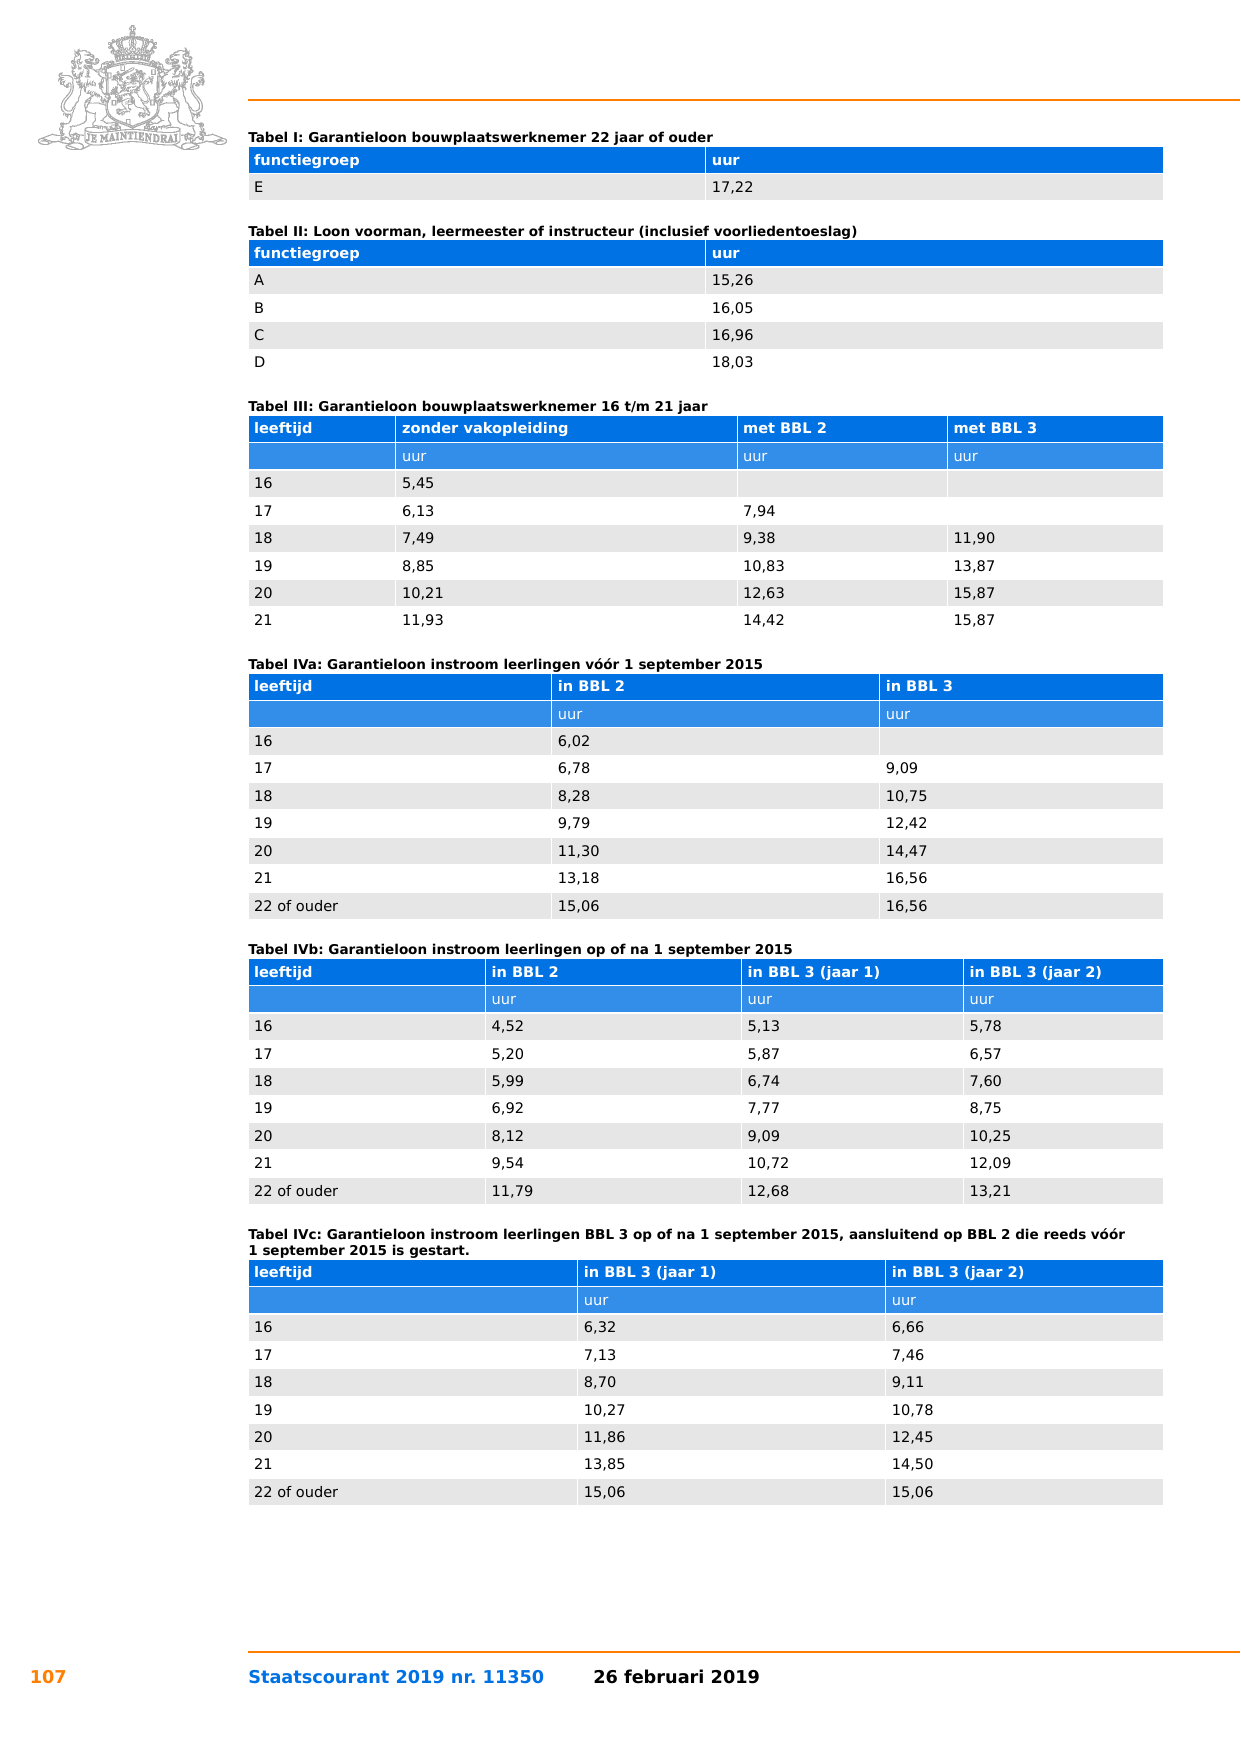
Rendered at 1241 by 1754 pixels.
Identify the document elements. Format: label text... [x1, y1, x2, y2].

table_cell 18 [249, 783, 551, 809]
table_cell 21 [249, 608, 395, 634]
table_cell 6,32 [578, 1315, 885, 1341]
table_cell 9,38 [738, 525, 947, 552]
table_cell 8,28 [552, 783, 879, 809]
table_cell 19 [249, 1397, 577, 1423]
table_cell 4,52 [486, 1014, 741, 1040]
table_cell 15,87 [948, 608, 1163, 634]
table_cell 16,05 [706, 295, 1163, 321]
table_cell 16,56 [880, 893, 1163, 919]
table_cell 10,83 [738, 553, 947, 579]
table_cell 7,60 [964, 1068, 1163, 1095]
table_cell in BBL 3 (jaar 1) [578, 1260, 885, 1286]
table_cell uur [706, 240, 1163, 266]
table_cell 19 [249, 553, 395, 579]
table_cell 18,03 [706, 350, 1163, 376]
table_cell 17 [249, 498, 395, 524]
table_cell 9,79 [552, 811, 879, 837]
table_cell met BBL 2 [738, 416, 947, 442]
table_cell 7,49 [396, 525, 737, 552]
table_cell 6,78 [552, 756, 879, 782]
table_cell in BBL 3 (jaar 1) [742, 959, 963, 985]
table_cell 18 [249, 1068, 485, 1095]
table_cell uur [552, 701, 879, 727]
table_cell leeftijd [249, 674, 551, 700]
table_header Tabel IVc: Garantieloon instroom leerlingen BBL 3 op of na 1 september 2015, aansluitend op BBL 2 die reeds vóór 1 september 2015 is gestart. [248, 1227, 1163, 1259]
table_cell 16,96 [706, 322, 1163, 349]
table_cell 10,72 [742, 1151, 963, 1177]
table_cell 5,45 [396, 471, 737, 497]
table_cell 11,90 [948, 525, 1163, 552]
table_cell 20 [249, 1123, 485, 1149]
table_cell 6,66 [886, 1315, 1163, 1341]
table_cell A [249, 268, 705, 294]
table_cell 20 [249, 1424, 577, 1450]
table_header Tabel II: Loon voorman, leermeester of instructeur (inclusief voorliedentoeslag) [248, 223, 1163, 239]
table_cell [948, 498, 1163, 524]
table_cell functiegroep [249, 240, 705, 266]
table_cell 6,57 [964, 1041, 1163, 1067]
table_cell 19 [249, 811, 551, 837]
table_cell 6,02 [552, 728, 879, 755]
table_cell in BBL 2 [486, 959, 741, 985]
table_cell [880, 728, 1163, 755]
table_cell B [249, 295, 705, 321]
table_cell 5,78 [964, 1014, 1163, 1040]
table_cell functiegroep [249, 147, 705, 173]
table_cell 15,06 [886, 1479, 1163, 1505]
table_cell 16 [249, 471, 395, 497]
table_cell [249, 1287, 577, 1313]
table_cell 10,78 [886, 1397, 1163, 1423]
table_header Tabel I: Garantieloon bouwplaatswerknemer 22 jaar of ouder [248, 130, 1163, 146]
table_cell 16,56 [880, 865, 1163, 892]
table_cell 10,25 [964, 1123, 1163, 1149]
table_cell 16 [249, 1315, 577, 1341]
table_cell 13,21 [964, 1178, 1163, 1204]
table_cell 8,75 [964, 1096, 1163, 1122]
table_cell 13,87 [948, 553, 1163, 579]
table_cell uur [706, 147, 1163, 173]
table_header Tabel IVa: Garantieloon instroom leerlingen vóór 1 september 2015 [248, 657, 1163, 672]
table_cell 6,92 [486, 1096, 741, 1122]
table_cell 21 [249, 1451, 577, 1478]
table_cell 5,87 [742, 1041, 963, 1067]
table_cell 19 [249, 1096, 485, 1122]
table_header Tabel IVb: Garantieloon instroom leerlingen op of na 1 september 2015 [248, 942, 1163, 958]
table_cell in BBL 3 (jaar 2) [964, 959, 1163, 985]
table_cell uur [396, 443, 737, 469]
table_cell 21 [249, 865, 551, 892]
table_cell 10,75 [880, 783, 1163, 809]
table_cell in BBL 2 [552, 674, 879, 700]
table_cell [249, 443, 395, 469]
table_cell 5,13 [742, 1014, 963, 1040]
table_cell 17 [249, 756, 551, 782]
table_cell 8,85 [396, 553, 737, 579]
table_cell [249, 701, 551, 727]
table_cell 22 of ouder [249, 1178, 485, 1204]
table_cell uur [964, 986, 1163, 1012]
table_cell 11,79 [486, 1178, 741, 1204]
table_cell 22 of ouder [249, 1479, 577, 1505]
table_cell 8,70 [578, 1369, 885, 1396]
table_cell 10,21 [396, 580, 737, 606]
table_cell 13,18 [552, 865, 879, 892]
table_cell 14,47 [880, 838, 1163, 864]
table_cell 20 [249, 838, 551, 864]
table_cell 8,12 [486, 1123, 741, 1149]
table_cell 9,54 [486, 1151, 741, 1177]
table_cell 6,13 [396, 498, 737, 524]
table_cell zonder vakopleiding [396, 416, 737, 442]
table_cell 11,30 [552, 838, 879, 864]
table_cell 18 [249, 1369, 577, 1396]
table_cell 7,46 [886, 1342, 1163, 1368]
table_cell 10,27 [578, 1397, 885, 1423]
picture [38, 25, 227, 150]
table_cell C [249, 322, 705, 349]
table_cell leeftijd [249, 416, 395, 442]
table_cell 21 [249, 1151, 485, 1177]
table_cell 5,20 [486, 1041, 741, 1067]
table_cell 20 [249, 580, 395, 606]
table_cell E [249, 174, 705, 200]
table_cell 12,63 [738, 580, 947, 606]
table_cell [738, 471, 947, 497]
table_cell uur [886, 1287, 1163, 1313]
table_cell uur [948, 443, 1163, 469]
table_cell 5,99 [486, 1068, 741, 1095]
table_cell 22 of ouder [249, 893, 551, 919]
table_cell D [249, 350, 705, 376]
table_cell 18 [249, 525, 395, 552]
table_cell 15,87 [948, 580, 1163, 606]
table_cell 7,94 [738, 498, 947, 524]
table_cell 15,06 [578, 1479, 885, 1505]
table_cell 15,06 [552, 893, 879, 919]
table_cell 11,86 [578, 1424, 885, 1450]
table_cell 7,13 [578, 1342, 885, 1368]
table_cell 15,26 [706, 268, 1163, 294]
table_cell 6,74 [742, 1068, 963, 1095]
table_header Tabel III: Garantieloon bouwplaatswerknemer 16 t/m 21 jaar [248, 399, 1163, 415]
table_cell 12,68 [742, 1178, 963, 1204]
table_cell 11,93 [396, 608, 737, 634]
table_cell 16 [249, 728, 551, 755]
table_cell 13,85 [578, 1451, 885, 1478]
table_cell uur [742, 986, 963, 1012]
table_cell in BBL 3 [880, 674, 1163, 700]
table_cell leeftijd [249, 959, 485, 985]
table_cell uur [738, 443, 947, 469]
table_cell met BBL 3 [948, 416, 1163, 442]
table_cell 17 [249, 1041, 485, 1067]
table_cell 9,09 [742, 1123, 963, 1149]
table_cell 17,22 [706, 174, 1163, 200]
table_cell leeftijd [249, 1260, 577, 1286]
table_cell uur [880, 701, 1163, 727]
table_cell 17 [249, 1342, 577, 1368]
table_cell 14,42 [738, 608, 947, 634]
table_cell uur [486, 986, 741, 1012]
table_cell 14,50 [886, 1451, 1163, 1478]
table_cell 9,09 [880, 756, 1163, 782]
table_cell uur [578, 1287, 885, 1313]
table_cell in BBL 3 (jaar 2) [886, 1260, 1163, 1286]
table_cell [948, 471, 1163, 497]
table_cell 12,42 [880, 811, 1163, 837]
table_cell 7,77 [742, 1096, 963, 1122]
table_cell 9,11 [886, 1369, 1163, 1396]
table_cell [249, 986, 485, 1012]
table_cell 12,09 [964, 1151, 1163, 1177]
table_cell 16 [249, 1014, 485, 1040]
table_cell 12,45 [886, 1424, 1163, 1450]
